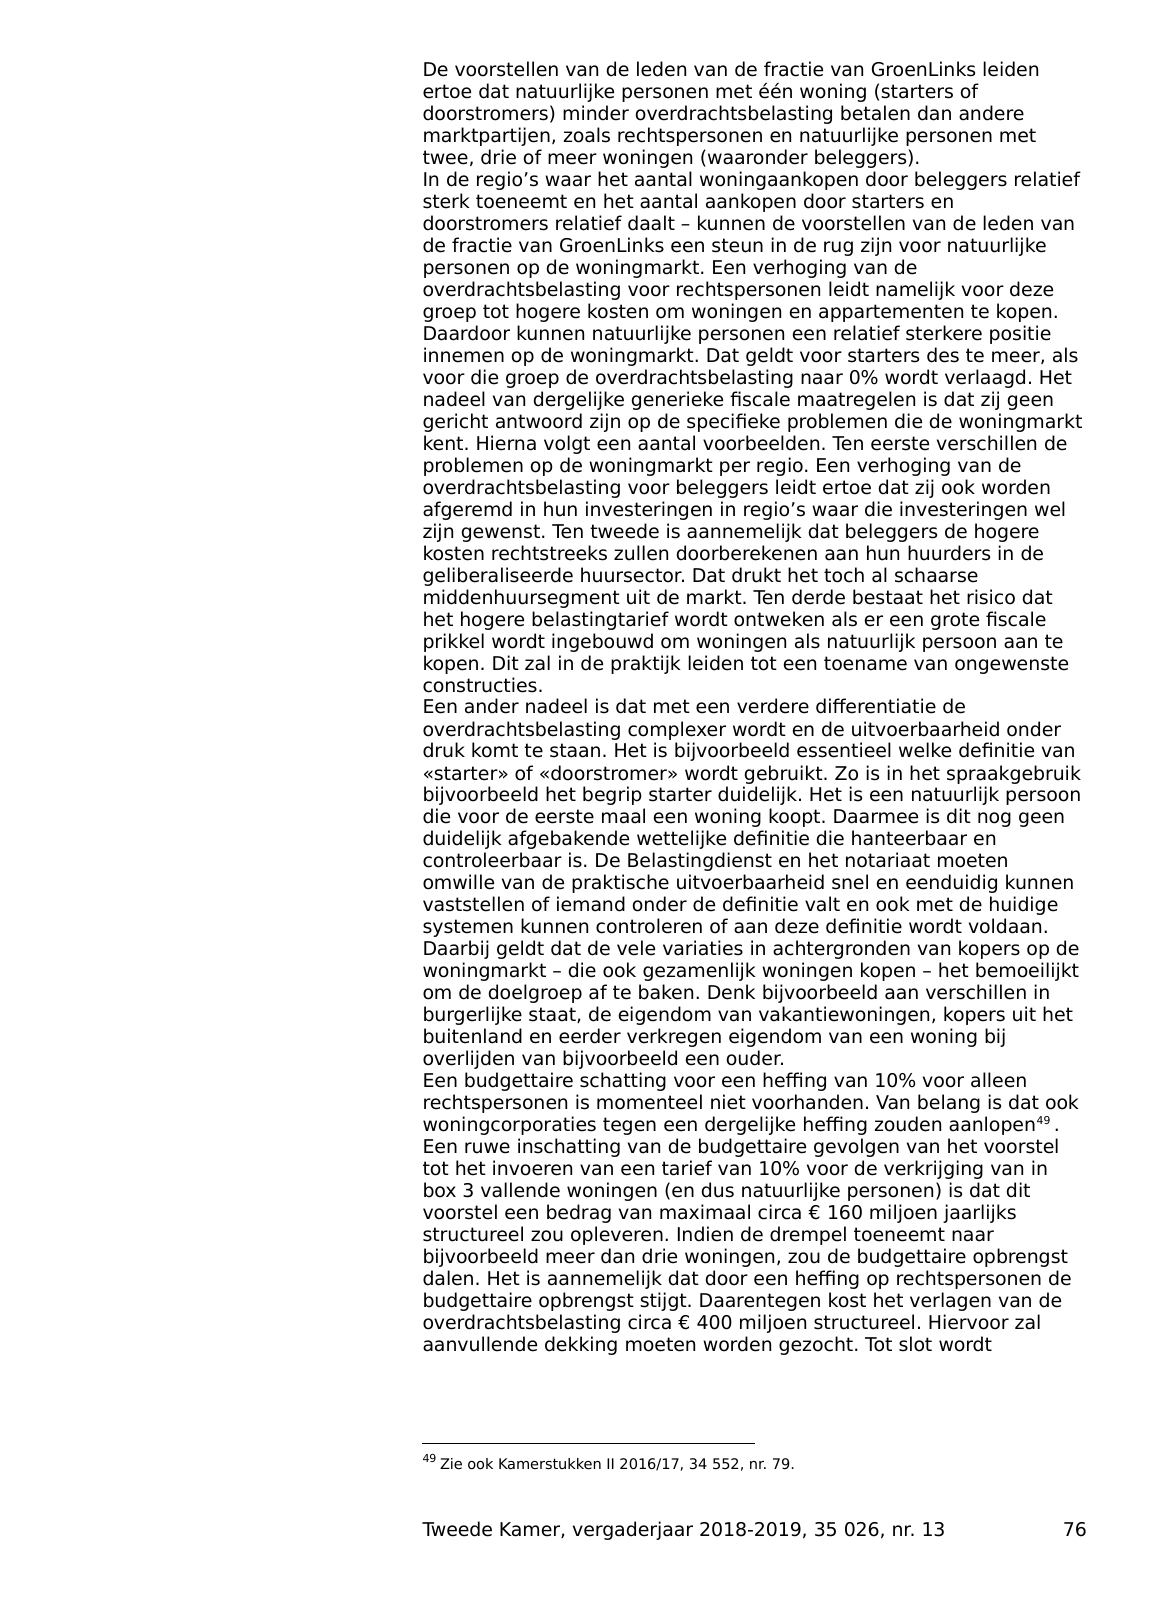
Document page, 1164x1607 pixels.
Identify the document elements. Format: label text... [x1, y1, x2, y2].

text Een ruwe inschatting van de budgettaire gevolgen van het voorstel tot het invoeren van een tarief van 10% voor de verkrijging van in box 3 vallende woningen (en dus natuurlijke personen) is dat dit voorstel een bedrag van maximaal circa € 160 miljoen jaarlijks structureel zou opleveren. Indien de drempel toeneemt naar bijvoorbeeld meer dan drie woningen, zou de budgettaire opbrengst dalen. Het is aannemelijk dat door een heffing op rechtspersonen de budgettaire opbrengst stijgt. Daarentegen kost het verlagen van de overdrachtsbelasting circa € 400 miljoen structureel. Hiervoor zal aanvullende dekking moeten worden gezocht. Tot slot wordt [422, 1136, 1087, 1356]
text De voorstellen van de leden van de fractie van GroenLinks leiden ertoe dat natuurlijke personen met één woning (starters of doorstromers) minder overdrachtsbelasting betalen dan andere marktpartijen, zoals rechtspersonen en natuurlijke personen met twee, drie of meer woningen (waaronder beleggers). [422, 59, 1087, 169]
text Een ander nadeel is dat met een verdere differentiatie de overdrachtsbelasting complexer wordt en de uitvoerbaarheid onder druk komt te staan. Het is bijvoorbeeld essentieel welke definitie van «starter» of «doorstromer» wordt gebruikt. Zo is in het spraakgebruik bijvoorbeeld het begrip starter duidelijk. Het is een natuurlijk persoon die voor de eerste maal een woning koopt. Daarmee is dit nog geen duidelijk afgebakende wettelijke definitie die hanteerbaar en controleerbaar is. De Belastingdienst en het notariaat moeten omwille van de praktische uitvoerbaarheid snel en eenduidig kunnen vaststellen of iemand onder de definitie valt en ook met de huidige systemen kunnen controleren of aan deze definitie wordt voldaan. Daarbij geldt dat de vele variaties in achtergronden van kopers op de woningmarkt – die ook gezamenlijk woningen kopen – het bemoeilijkt om de doelgroep af te baken. Denk bijvoorbeeld aan verschillen in burgerlijke staat, de eigendom van vakantiewoningen, kopers uit het buitenland en eerder verkregen eigendom van een woning bij overlijden van bijvoorbeeld een ouder. [422, 696, 1087, 1070]
text Een budgettaire schatting voor een heffing van 10% voor alleen rechtspersonen is momenteel niet voorhanden. Van belang is dat ook woningcorporaties tegen een dergelijke heffing zouden aanlopen. [422, 1070, 1087, 1136]
text Zie ook Kamerstukken II 2016/17, 34 552, nr. 79. [422, 1452, 1087, 1474]
text In de regio’s waar het aantal woningaankopen door beleggers relatief sterk toeneemt en het aantal aankopen door starters en doorstromers relatief daalt – kunnen de voorstellen van de leden van de fractie van GroenLinks een steun in de rug zijn voor natuurlijke personen op de woningmarkt. Een verhoging van de overdrachtsbelasting voor rechtspersonen leidt namelijk voor deze groep tot hogere kosten om woningen en appartementen te kopen. Daardoor kunnen natuurlijke personen een relatief sterkere positie innemen op de woningmarkt. Dat geldt voor starters des te meer, als voor die groep de overdrachtsbelasting naar 0% wordt verlaagd. Het nadeel van dergelijke generieke fiscale maatregelen is dat zij geen gericht antwoord zijn op de specifieke problemen die de woningmarkt kent. Hierna volgt een aantal voorbeelden. Ten eerste verschillen de problemen op de woningmarkt per regio. Een verhoging van de overdrachtsbelasting voor beleggers leidt ertoe dat zij ook worden afgeremd in hun investeringen in regio’s waar die investeringen wel zijn gewenst. Ten tweede is aannemelijk dat beleggers de hogere kosten rechtstreeks zullen doorberekenen aan hun huurders in de geliberaliseerde huursector. Dat drukt het toch al schaarse middenhuursegment uit de markt. Ten derde bestaat het risico dat het hogere belastingtarief wordt ontweken als er een grote fiscale prikkel wordt ingebouwd om woningen als natuurlijk persoon aan te kopen. Dit zal in de praktijk leiden tot een toename van ongewenste constructies. [422, 169, 1087, 696]
